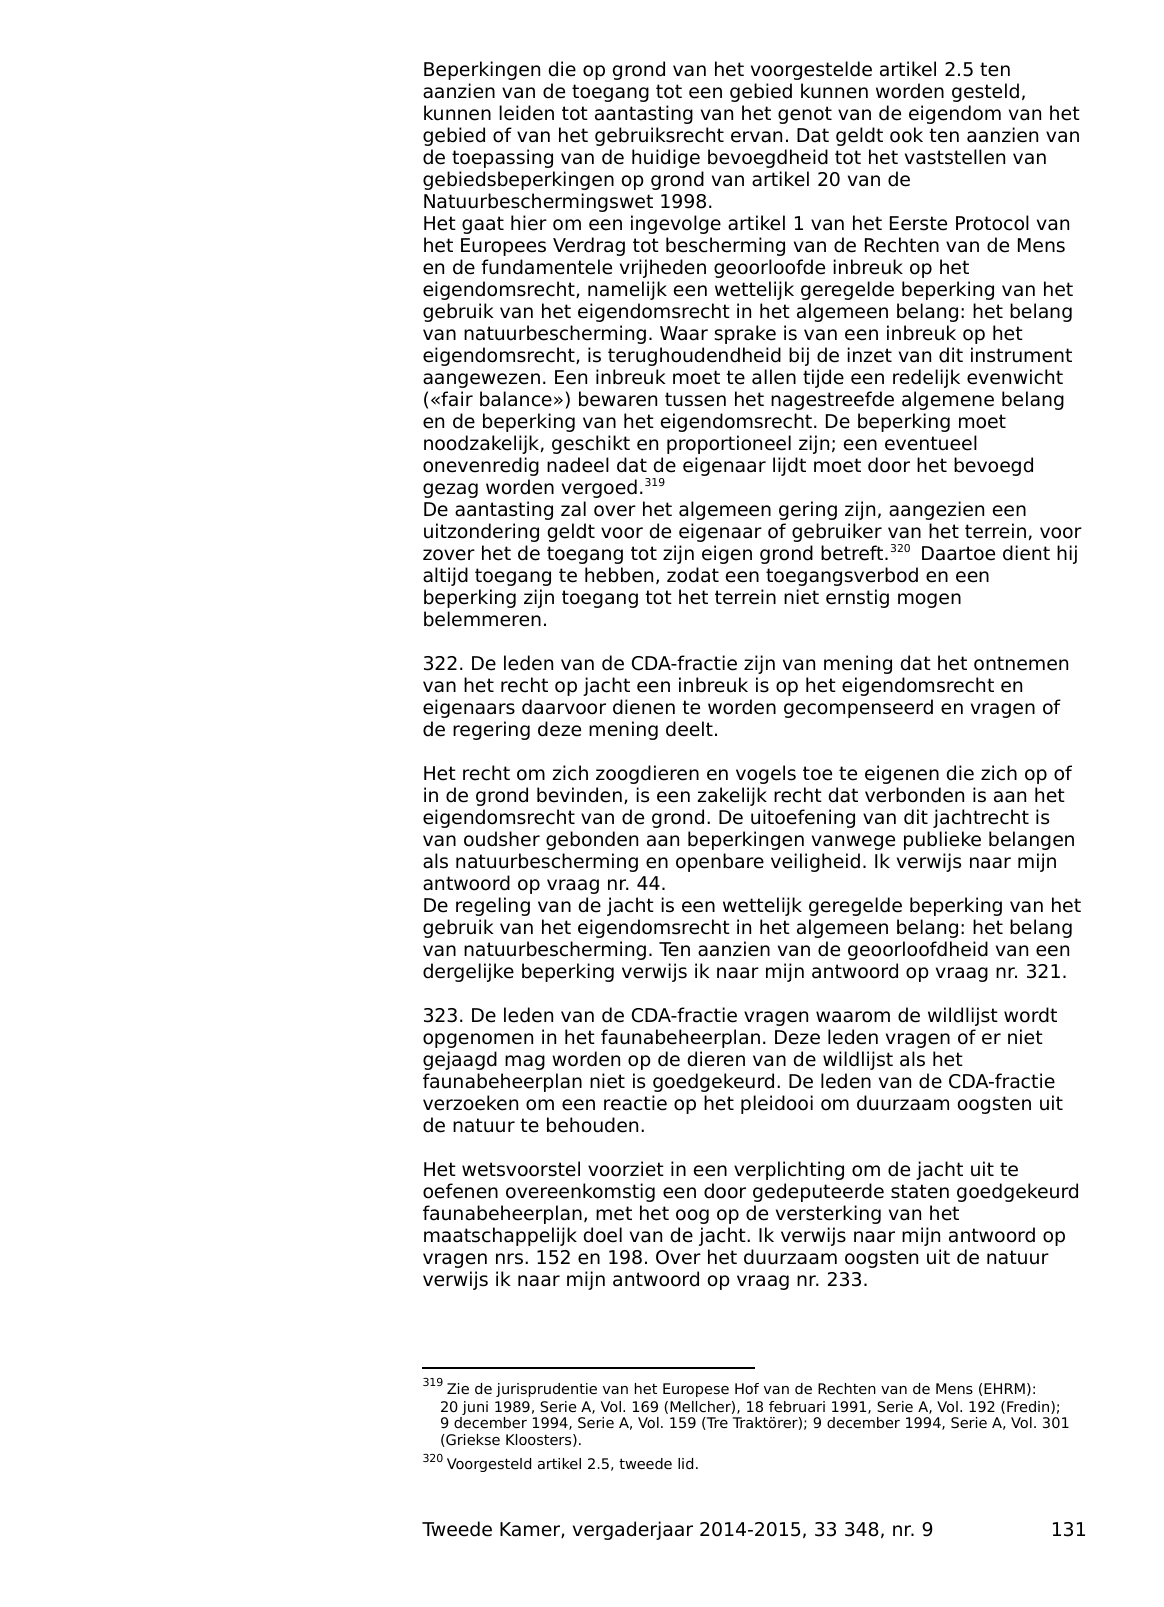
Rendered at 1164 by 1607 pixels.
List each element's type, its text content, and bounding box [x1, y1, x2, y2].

text 322. De leden van de CDA-fractie zijn van mening dat het ontnemen van het recht op jacht een inbreuk is op het eigendomsrecht en eigenaars daarvoor dienen te worden gecompenseerd en vragen of de regering deze mening deelt. [422, 653, 1087, 741]
text 323. De leden van de CDA-fractie vragen waarom de wildlijst wordt opgenomen in het faunabeheerplan. Deze leden vragen of er niet gejaagd mag worden op de dieren van de wildlijst als het faunabeheerplan niet is goedgekeurd. De leden van de CDA-fractie verzoeken om een reactie op het pleidooi om duurzaam oogsten uit de natuur te behouden. [422, 1005, 1087, 1137]
text Het wetsvoorstel voorziet in een verplichting om de jacht uit te oefenen overeenkomstig een door gedeputeerde staten goedgekeurd faunabeheerplan, met het oog op de versterking van het maatschappelijk doel van de jacht. Ik verwijs naar mijn antwoord op vragen nrs. 152 en 198. Over het duurzaam oogsten uit de natuur verwijs ik naar mijn antwoord op vraag nr. 233. [422, 1159, 1087, 1291]
text Zie de jurisprudentie van het Europese Hof van de Rechten van de Mens (EHRM): 20 juni 1989, Serie A, Vol. 169 (Mellcher), 18 februari 1991, Serie A, Vol. 192 (Fredin); 9 december 1994, Serie A, Vol. 159 (Tre Traktörer); 9 december 1994, Serie A, Vol. 301 (Griekse Kloosters). [422, 1377, 1087, 1449]
text Het gaat hier om een ingevolge artikel 1 van het Eerste Protocol van het Europees Verdrag tot bescherming van de Rechten van de Mens en de fundamentele vrijheden geoorloofde inbreuk op het eigendomsrecht, namelijk een wettelijk geregelde beperking van het gebruik van het eigendomsrecht in het algemeen belang: het belang van natuurbescherming. Waar sprake is van een inbreuk op het eigendomsrecht, is terughoudendheid bij de inzet van dit instrument aangewezen. Een inbreuk moet te allen tijde een redelijk evenwicht («fair balance») bewaren tussen het nagestreefde algemene belang en de beperking van het eigendomsrecht. De beperking moet noodzakelijk, geschikt en proportioneel zijn; een eventueel onevenredig nadeel dat de eigenaar lijdt moet door het bevoegd gezag worden vergoed. [422, 213, 1087, 499]
text De regeling van de jacht is een wettelijk geregelde beperking van het gebruik van het eigendomsrecht in het algemeen belang: het belang van natuurbescherming. Ten aanzien van de geoorloofdheid van een dergelijke beperking verwijs ik naar mijn antwoord op vraag nr. 321. [422, 895, 1087, 983]
text De aantasting zal over het algemeen gering zijn, aangezien een uitzondering geldt voor de eigenaar of gebruiker van het terrein, voor zover het de toegang tot zijn eigen grond betreft. Daartoe dient hij altijd toegang te hebben, zodat een toegangsverbod en een beperking zijn toegang tot het terrein niet ernstig mogen belemmeren. [422, 499, 1087, 631]
text Het recht om zich zoogdieren en vogels toe te eigenen die zich op of in de grond bevinden, is een zakelijk recht dat verbonden is aan het eigendomsrecht van de grond. De uitoefening van dit jachtrecht is van oudsher gebonden aan beperkingen vanwege publieke belangen als natuurbescherming en openbare veiligheid. Ik verwijs naar mijn antwoord op vraag nr. 44. [422, 763, 1087, 895]
text Voorgesteld artikel 2.5, tweede lid. [422, 1452, 1087, 1474]
text Beperkingen die op grond van het voorgestelde artikel 2.5 ten aanzien van de toegang tot een gebied kunnen worden gesteld, kunnen leiden tot aantasting van het genot van de eigendom van het gebied of van het gebruiksrecht ervan. Dat geldt ook ten aanzien van de toepassing van de huidige bevoegdheid tot het vaststellen van gebiedsbeperkingen op grond van artikel 20 van de Natuurbeschermingswet 1998. [422, 59, 1087, 213]
